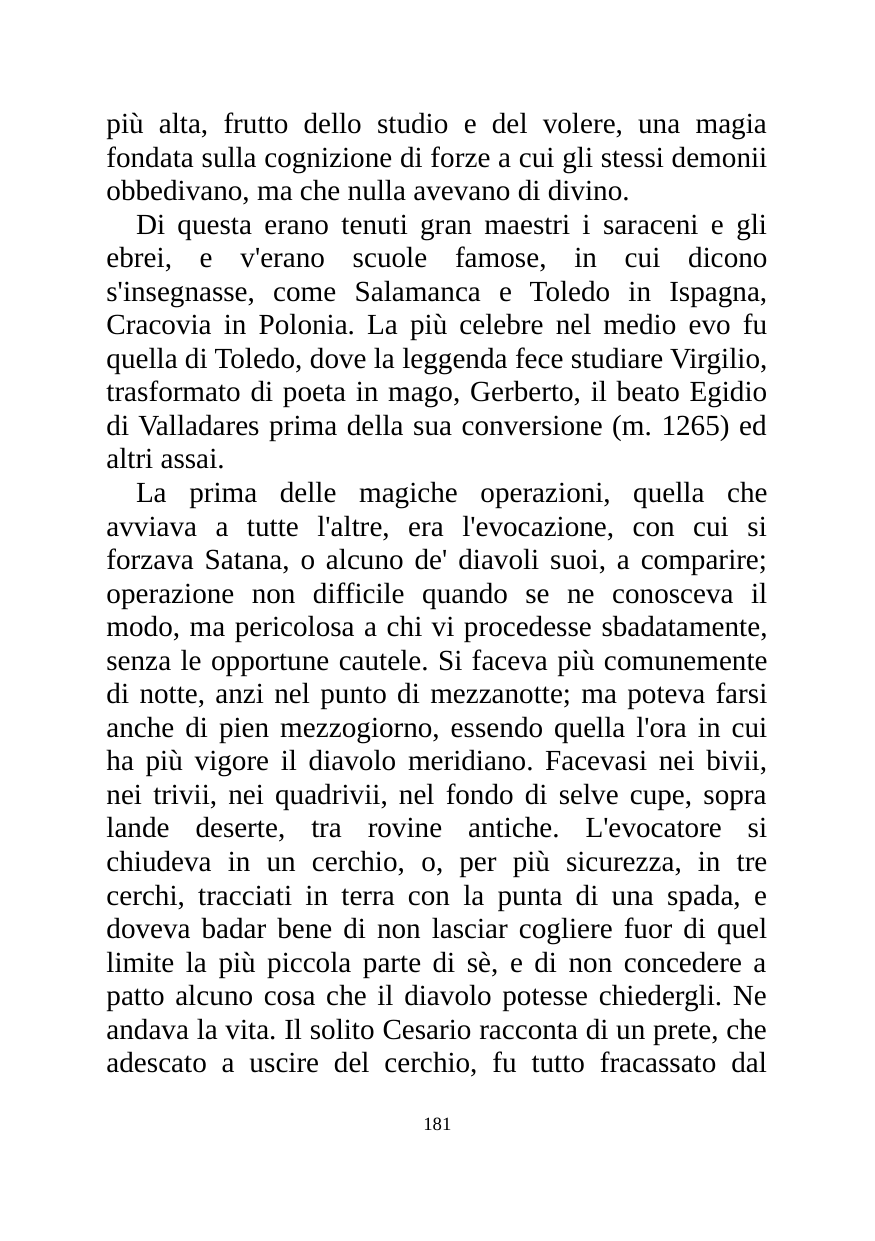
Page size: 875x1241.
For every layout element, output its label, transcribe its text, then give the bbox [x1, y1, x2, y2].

text La prima delle magiche operazioni, quella che avviava a tutte l'altre, era l'evocazione, con cui si forzava Satana, o alcuno de' diavoli suoi, a comparire; operazione non difficile quando se ne conosceva il modo, ma pericolosa a chi vi procedesse sbadatamente, senza le opportune cautele. Si faceva più comunemente di notte, anzi nel punto di mezzanotte; ma poteva farsi anche di pien mezzogiorno, essendo quella l'ora in cui ha più vigore il diavolo meridiano. Facevasi nei bivii, nei trivii, nei quadrivii, nel fondo di selve cupe, sopra lande deserte, tra rovine antiche. L'evocatore si chiudeva in un cerchio, o, per più sicurezza, in tre cerchi, tracciati in terra con la punta di una spada, e doveva badar bene di non lasciar cogliere fuor di quel limite la più piccola parte di sè, e di non concedere a patto alcuno cosa che il diavolo potesse chiedergli. Ne andava la vita. Il solito Cesario racconta di un prete, che adescato a uscire del cerchio, fu tutto fracassato dal [106, 475, 768, 1079]
text più alta, frutto dello studio e del volere, una magia fondata sulla cognizione di forze a cui gli stessi demonii obbedivano, ma che nulla avevano di divino. [106, 106, 768, 207]
text Di questa erano tenuti gran maestri i saraceni e gli ebrei, e v'erano scuole famose, in cui dicono s'insegnasse, come Salamanca e Toledo in Ispagna, Cracovia in Polonia. La più celebre nel medio evo fu quella di Toledo, dove la leggenda fece studiare Virgilio, trasformato di poeta in mago, Gerberto, il beato Egidio di Valladares prima della sua conversione (m. 1265) ed altri assai. [106, 207, 768, 475]
